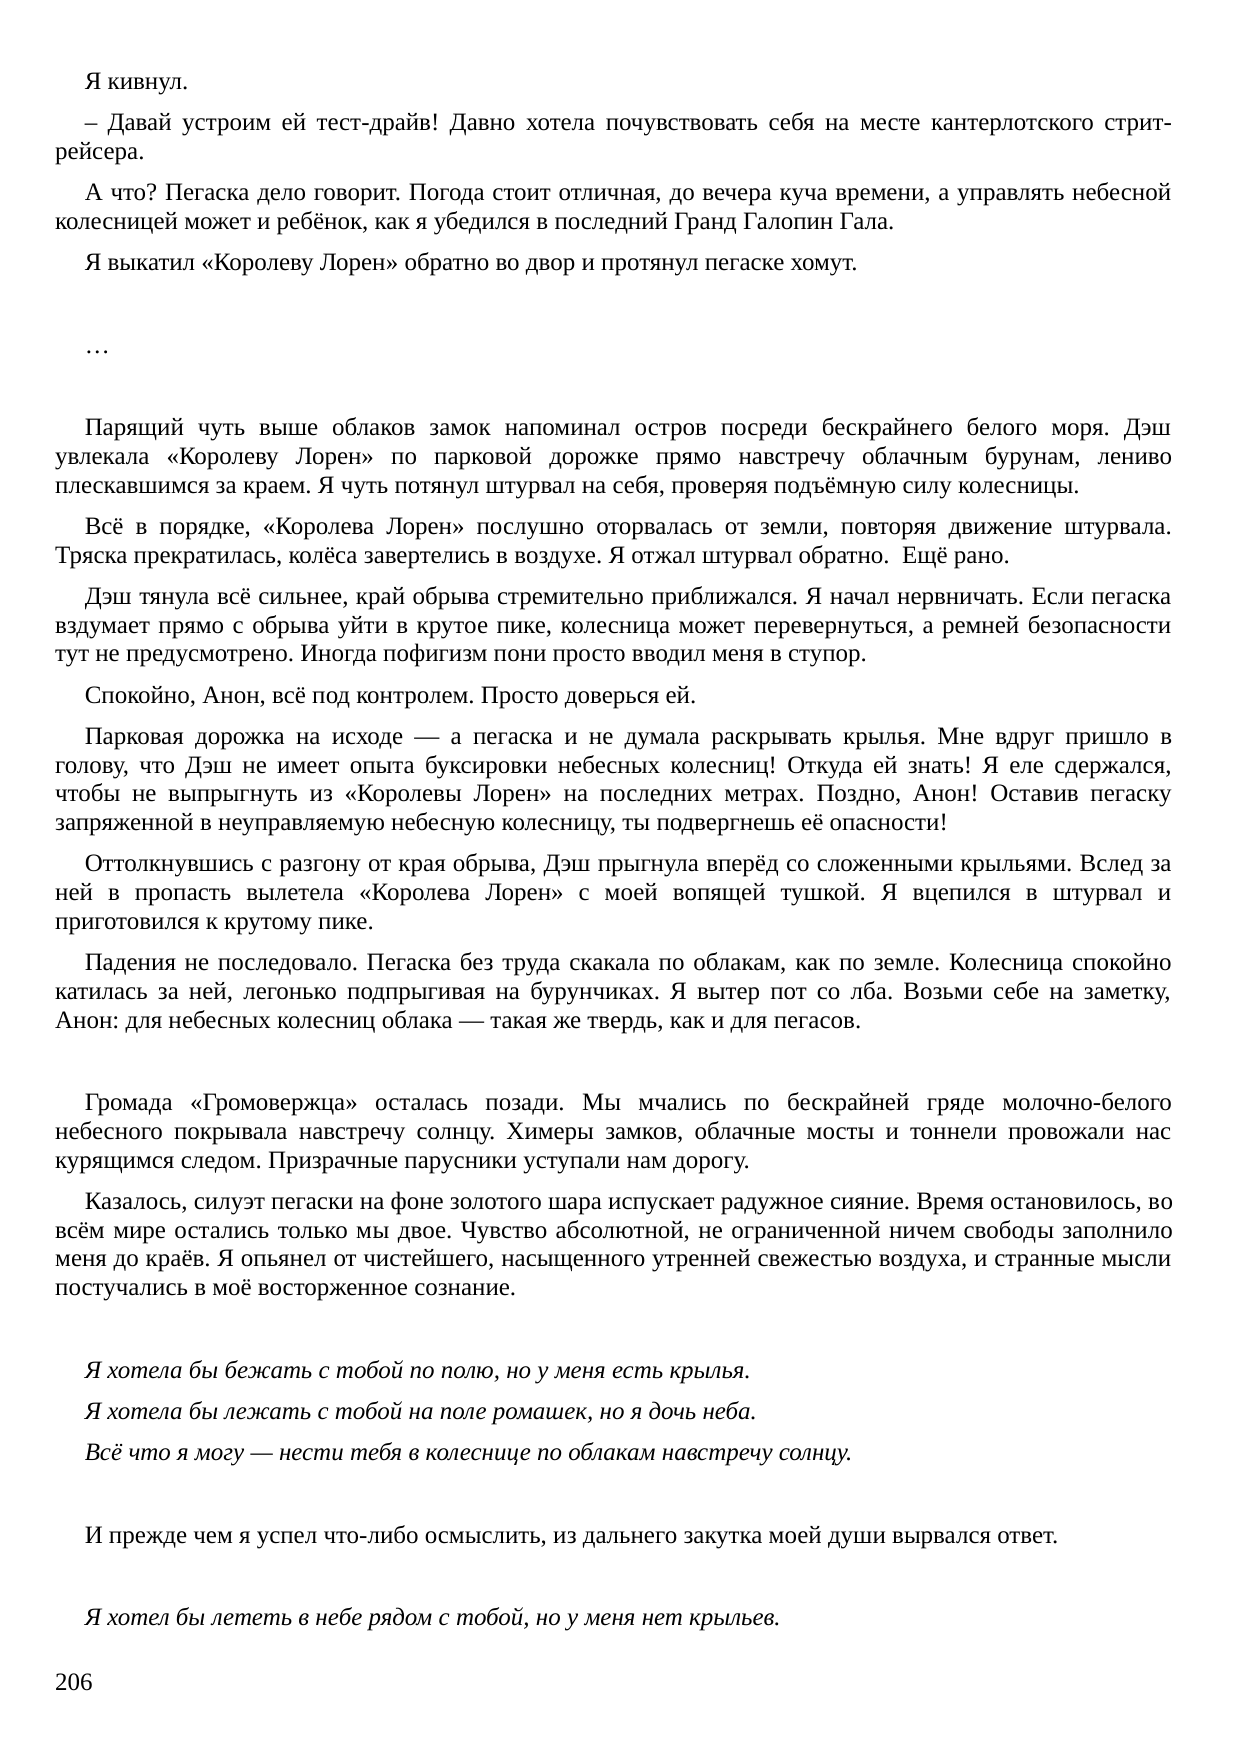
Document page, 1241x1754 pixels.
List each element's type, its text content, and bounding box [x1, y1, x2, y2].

text Оттолкнувшись с разгону от края обрыва, Дэш прыгнула вперёд со сложенными крыльями. Вслед за ней в пропасть вылетела «Королева Лорен» с моей вопящей тушкой. Я вцепился в штурвал и приготовился к крутому пике. [55, 848, 1173, 935]
text Спокойно, Анон, всё под контролем. Просто доверься ей. [55, 680, 1173, 708]
text Я выкатил «Королеву Лорен» обратно во двор и протянул пегаске хомут. [55, 247, 1173, 276]
text Я хотела бы лежать с тобой на поле ромашек, но я дочь неба. [55, 1396, 1173, 1425]
text Я хотел бы лететь в небе рядом с тобой, но у меня нет крыльев. [55, 1602, 1173, 1631]
text Я хотела бы бежать с тобой по полю, но у меня есть крылья. [55, 1355, 1173, 1383]
text Всё в порядке, «Королева Лорен» послушно оторвалась от земли, повторяя движение штурвала. Тряска прекратилась, колёса завертелись в воздухе. Я отжал штурвал обратно. Ещё рано. [55, 511, 1173, 568]
text А что? Пегаска дело говорит. Погода стоит отличная, до вечера куча времени, а управлять небесной колесницей может и ребёнок, как я убедился в последний Гранд Галопин Гала. [55, 177, 1173, 235]
text Падения не последовало. Пегаска без труда скакала по облакам, как по земле. Колесница спокойно катилась за ней, легонько подпрыгивая на бурунчиках. Я вытер пот со лба. Возьми себе на заметку, Анон: для небесных колесниц облака — такая же твердь, как и для пегасов. [55, 947, 1173, 1033]
text Дэш тянула всё сильнее, край обрыва стремительно приближался. Я начал нервничать. Если пегаска вздумает прямо с обрыва уйти в крутое пике, колесница может перевернуться, а ремней безопасности тут не предусмотрено. Иногда пофигизм пони просто вводил меня в ступор. [55, 581, 1173, 667]
text Я кивнул. [55, 66, 1173, 95]
text … [55, 330, 1173, 358]
text Казалось, силуэт пегаски на фоне золотого шара испускает радужное сияние. Время остановилось, во всём мире остались только мы двое. Чувство абсолютной, не ограниченной ничем свободы заполнило меня до краёв. Я опьянел от чистейшего, насыщенного утренней свежестью воздуха, и странные мысли постучались в моё восторженное сознание. [55, 1186, 1173, 1301]
text – Давай устроим ей тест-драйв! Давно хотела почувствовать себя на месте кантерлотского стрит-рейсера. [55, 107, 1173, 165]
text И прежде чем я успел что-либо осмыслить, из дальнего закутка моей души вырвался ответ. [55, 1520, 1173, 1548]
text Всё что я могу — нести тебя в колеснице по облакам навстречу солнцу. [55, 1437, 1173, 1466]
text Парковая дорожка на исходе — а пегаска и не думала раскрывать крылья. Мне вдруг пришло в голову, что Дэш не имеет опыта буксировки небесных колесниц! Откуда ей знать! Я еле сдержался, чтобы не выпрыгнуть из «Королевы Лорен» на последних метрах. Поздно, Анон! Оставив пегаску запряженной в неуправляемую небесную колесницу, ты подвергнешь её опасности! [55, 721, 1173, 836]
text Парящий чуть выше облаков замок напоминал остров посреди бескрайнего белого моря. Дэш увлекала «Королеву Лорен» по парковой дорожке прямо навстречу облачным бурунам, лениво плескавшимся за краем. Я чуть потянул штурвал на себя, проверяя подъёмную силу колесницы. [55, 412, 1173, 498]
text Громада «Громовержца» осталась позади. Мы мчались по бескрайней гряде молочно-белого небесного покрывала навстречу солнцу. Химеры замков, облачные мосты и тоннели провожали нас курящимся следом. Призрачные парусники уступали нам дорогу. [55, 1087, 1173, 1173]
